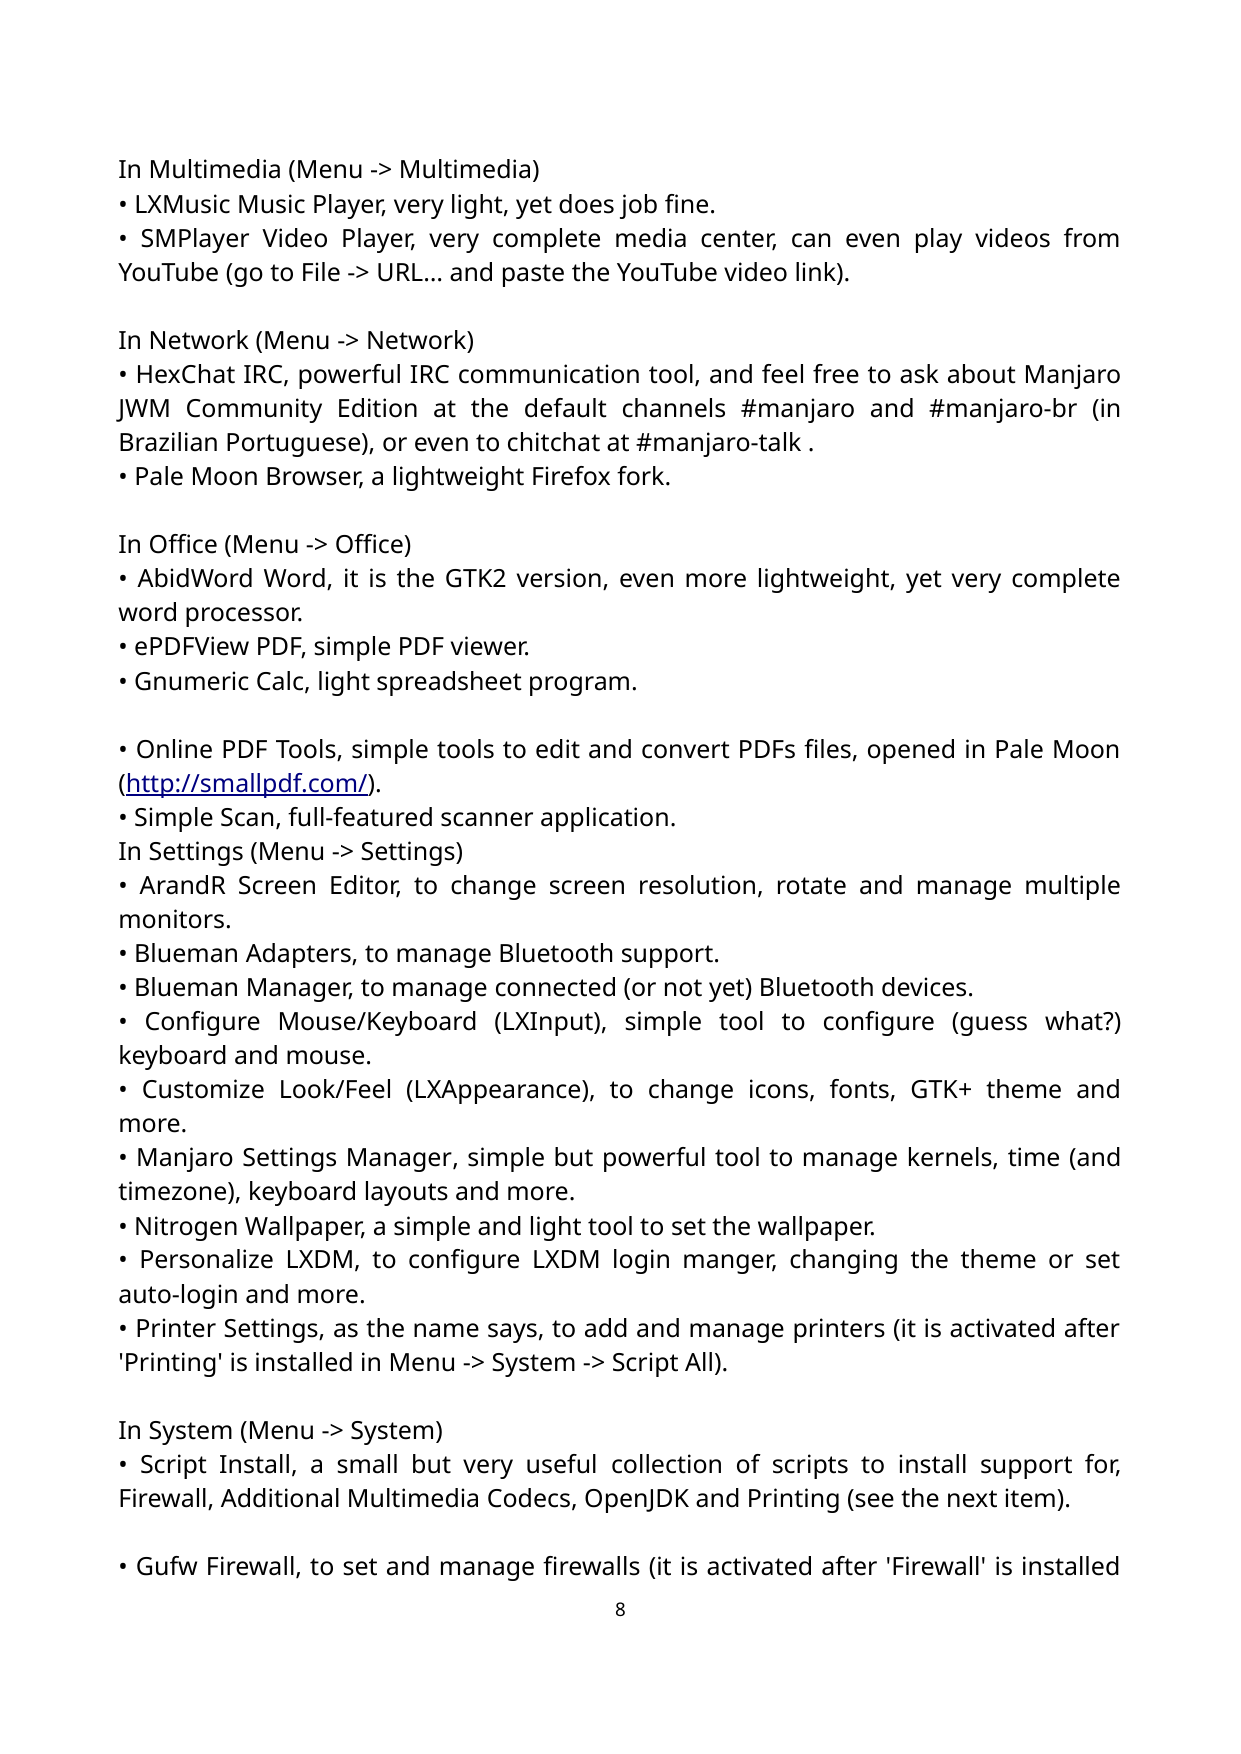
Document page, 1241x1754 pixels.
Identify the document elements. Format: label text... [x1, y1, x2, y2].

text In Settings (Menu -> Settings) [118, 833, 1122, 867]
text • Nitrogen Wallpaper, a simple and light tool to set the wallpaper. [118, 1208, 1122, 1242]
text • HexChat IRC, powerful IRC communication tool, and feel free to ask about Manjaro JWM Community Edition at the default channels #manjaro and #manjaro-br (in Brazilian Portuguese), or even to chitchat at #manjaro-talk . [118, 357, 1122, 459]
text • ArandR Screen Editor, to change screen resolution, rotate and manage multiple monitors. [118, 867, 1122, 936]
text In Multimedia (Menu -> Multimedia) [118, 152, 1122, 186]
text • ePDFView PDF, simple PDF viewer. [118, 629, 1122, 663]
text • AbidWord Word, it is the GTK2 version, even more lightweight, yet very complete word processor. [118, 561, 1122, 629]
text In Office (Menu -> Office) [118, 527, 1122, 561]
text • Printer Settings, as the name says, to add and manage printers (it is activated after 'Printing' is installed in Menu -> System -> Script All). [118, 1310, 1122, 1378]
text • SMPlayer Video Player, very complete media center, can even play videos from YouTube (go to File -> URL… and paste the YouTube video link). [118, 220, 1122, 288]
text • LXMusic Music Player, very light, yet does job fine. [118, 186, 1122, 220]
text • Configure Mouse/Keyboard (LXInput), simple tool to configure (guess what?) keyboard and mouse. [118, 1004, 1122, 1072]
text • Personalize LXDM, to configure LXDM login manger, changing the theme or set auto-login and more. [118, 1242, 1122, 1310]
text • Gnumeric Calc, light spreadsheet program. [118, 663, 1122, 697]
text • Simple Scan, full-featured scanner application. [118, 799, 1122, 833]
text • Script Install, a small but very useful collection of scripts to install support for, Firewall, Additional Multimedia Codecs, OpenJDK and Printing (see the next item). [118, 1447, 1122, 1515]
text • Pale Moon Browser, a lightweight Firefox fork. [118, 459, 1122, 493]
text • Online PDF Tools, simple tools to edit and convert PDFs files, opened in Pale Moon (http://smallpdf.com/). [118, 731, 1122, 799]
text In Network (Menu -> Network) [118, 322, 1122, 357]
text In System (Menu -> System) [118, 1412, 1122, 1447]
text • Blueman Adapters, to manage Bluetooth support. [118, 936, 1122, 970]
text • Customize Look/Feel (LXAppearance), to change icons, fonts, GTK+ theme and more. [118, 1072, 1122, 1140]
text • Gufw Firewall, to set and manage firewalls (it is activated after 'Firewall' is installed [118, 1549, 1122, 1583]
text • Blueman Manager, to manage connected (or not yet) Bluetooth devices. [118, 970, 1122, 1004]
text • Manjaro Settings Manager, simple but powerful tool to manage kernels, time (and timezone), keyboard layouts and more. [118, 1140, 1122, 1208]
